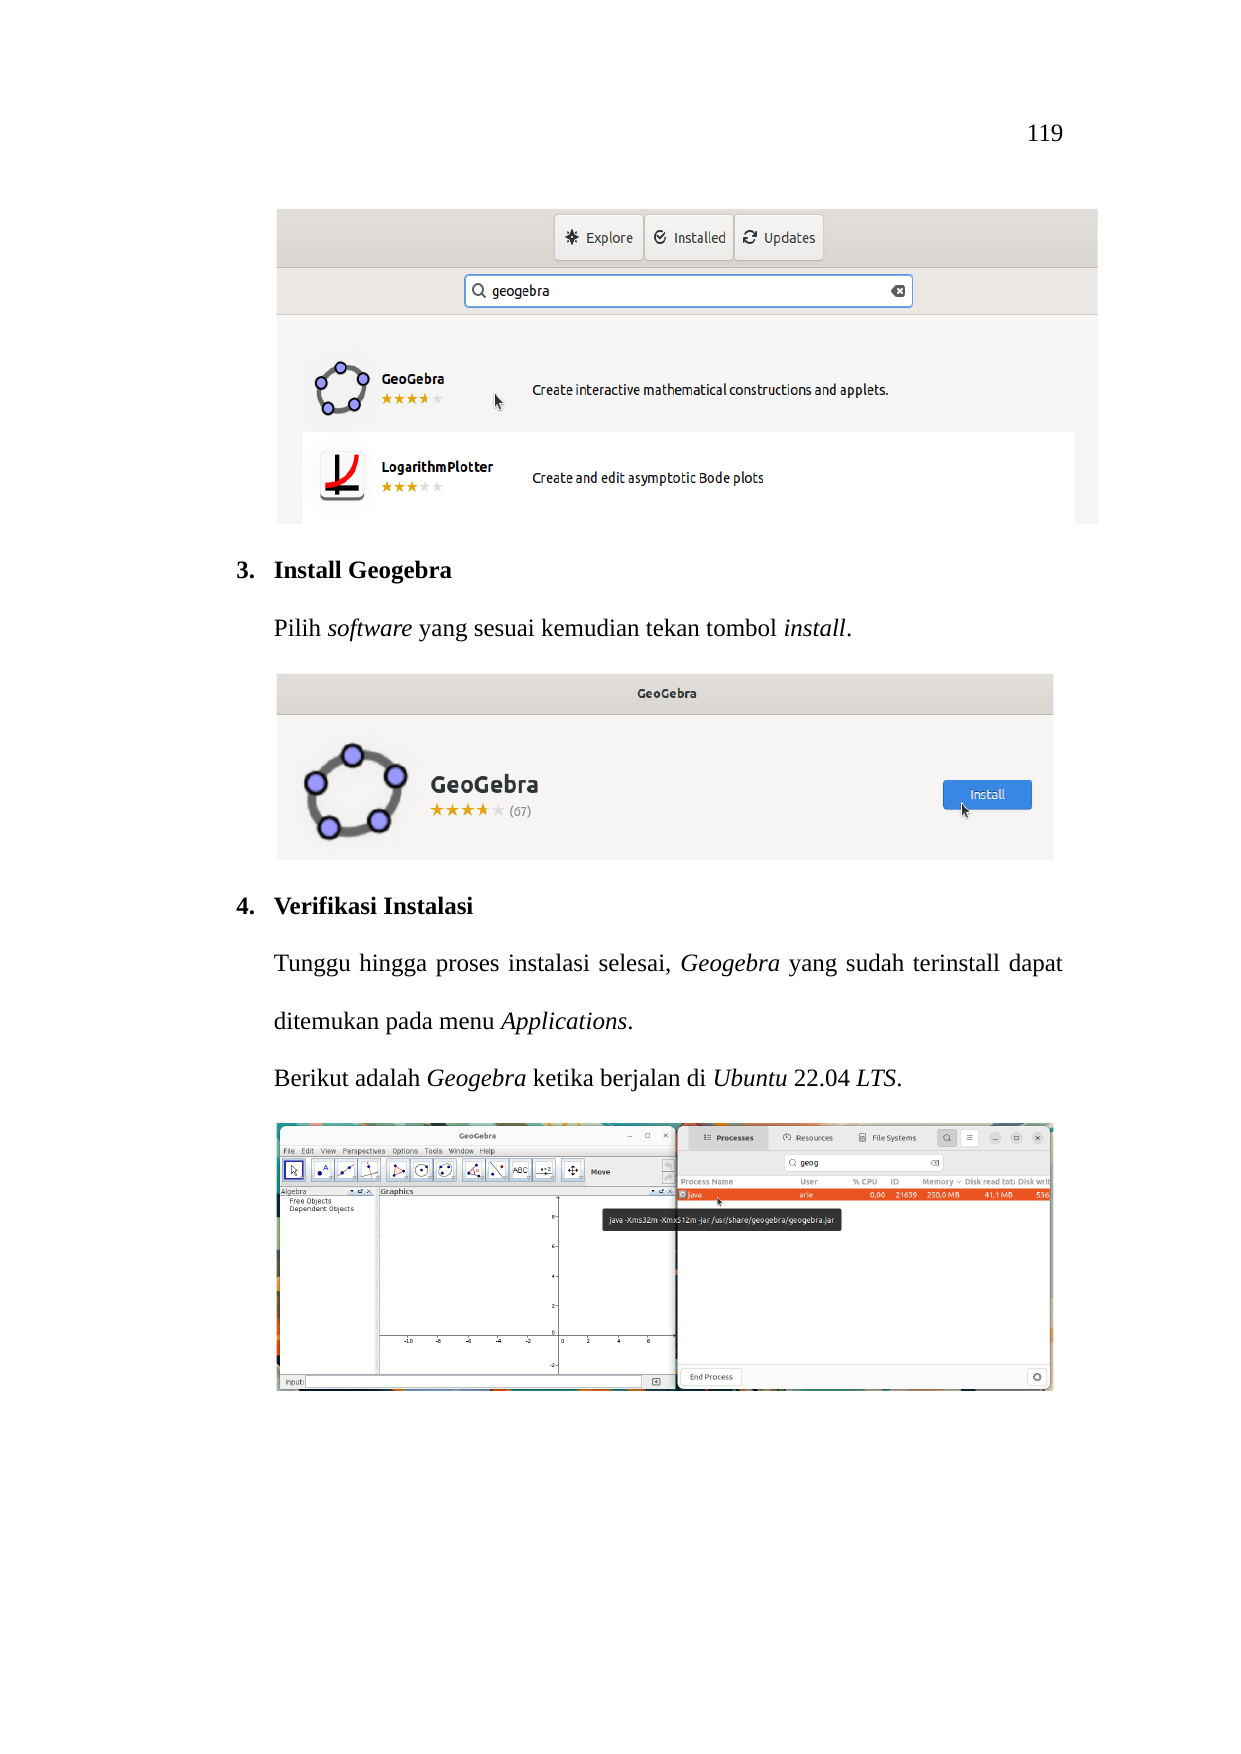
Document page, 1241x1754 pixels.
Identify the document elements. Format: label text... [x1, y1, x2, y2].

picture [276, 208, 1098, 524]
picture [276, 673, 1054, 860]
list Berikut adalah Geogebra ketika berjalan di Ubuntu 22.04 LTS. [236, 1063, 1063, 1092]
list Install Geogebra [236, 556, 1063, 584]
list Tunggu hingga proses instalasi selesai, Geogebra yang sudah terinstall dapat ditemukan pada menu Applications. [236, 948, 1063, 1035]
list Pilih software yang sesuai kemudian tekan tombol install. [236, 613, 1063, 642]
picture [276, 1123, 1054, 1391]
list Verifikasi Instalasi [236, 891, 1063, 920]
